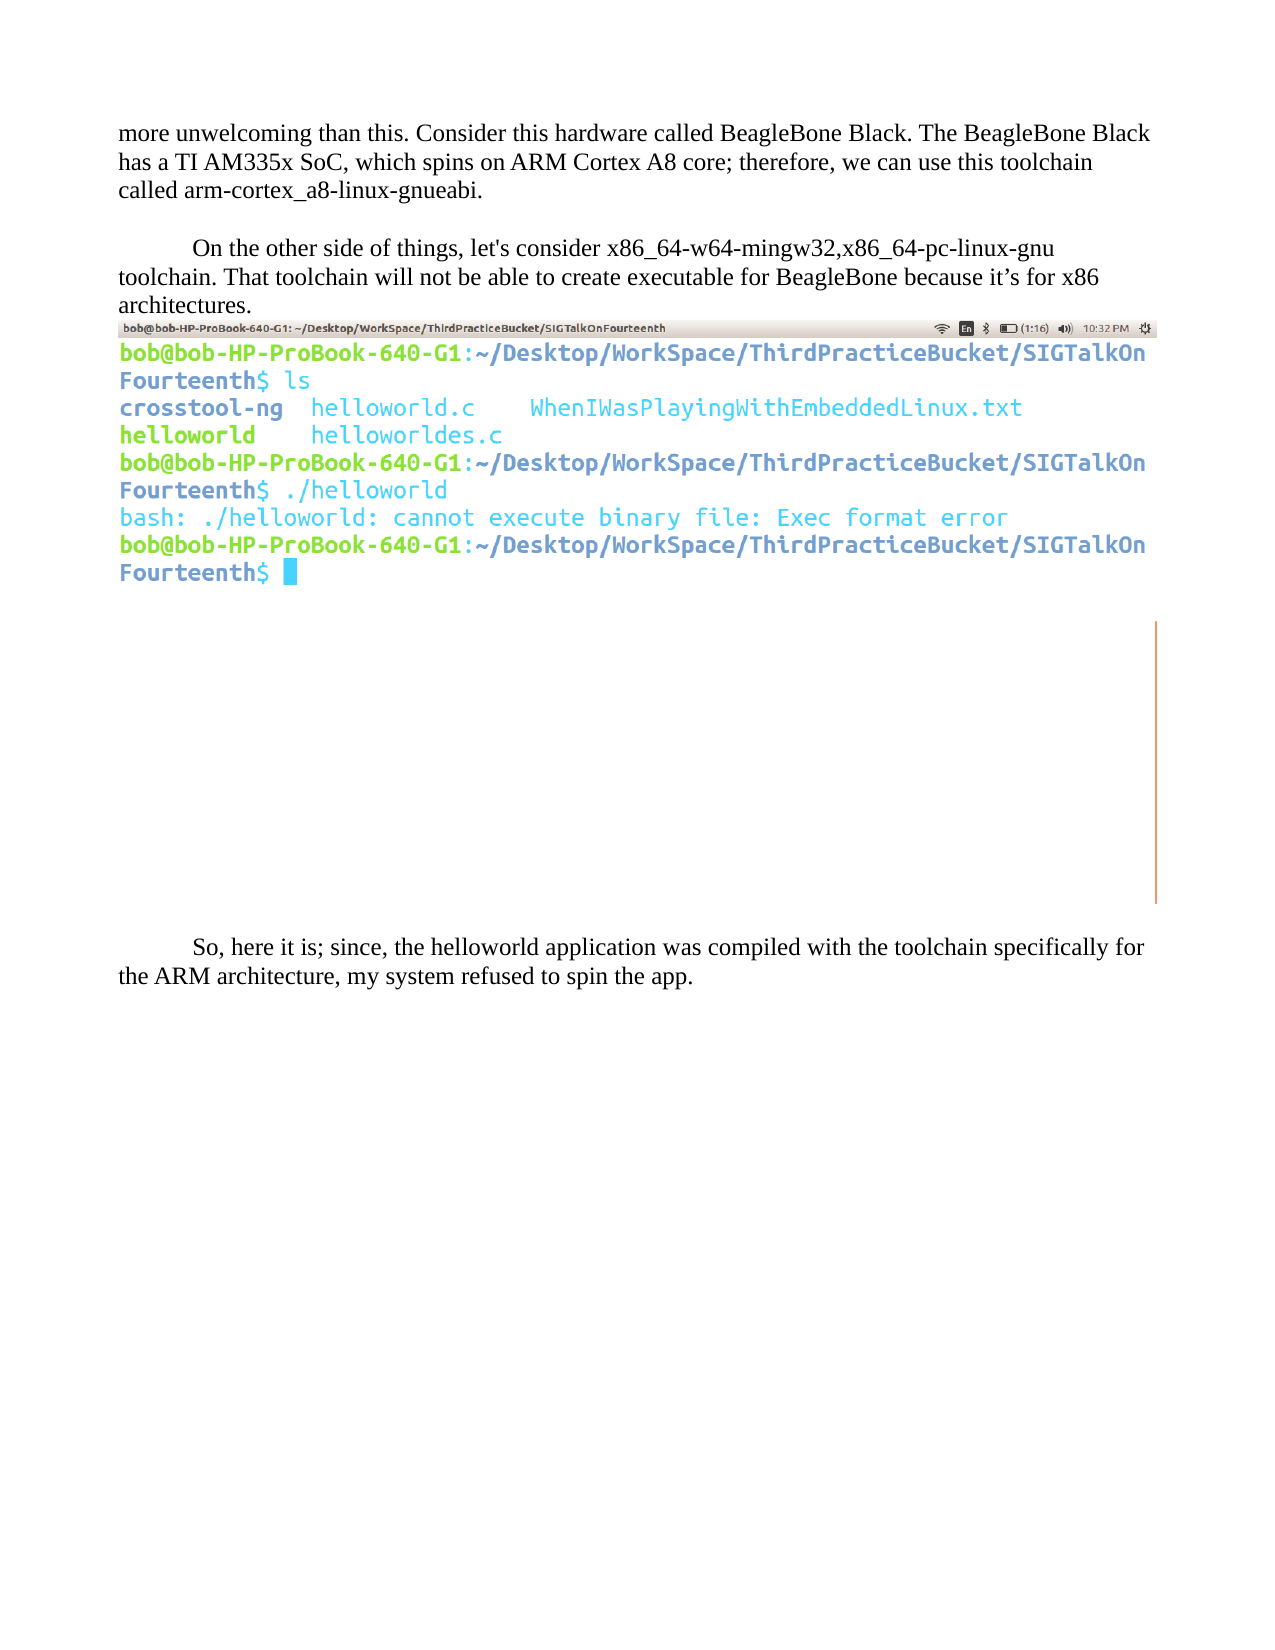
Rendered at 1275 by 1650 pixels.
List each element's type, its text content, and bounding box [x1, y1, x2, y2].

text On the other side of things, let's consider x86_64-w64-mingw32,x86_64-pc-linux-gnu toolchain. That toolchain will not be able to create executable for BeagleBone because it’s for x86 architectures. [118, 233, 1157, 319]
picture [118, 319, 1157, 904]
text more unwelcoming than this. Consider this hardware called BeagleBone Black. The BeagleBone Black has a TI AM335x SoC, which spins on ARM Cortex A8 core; therefore, we can use this toolchain called arm-cortex_a8-linux-gnueabi. [118, 118, 1157, 204]
text So, here it is; since, the helloworld application was compiled with the toolchain specifically for the ARM architecture, my system refused to spin the app. [118, 932, 1157, 989]
